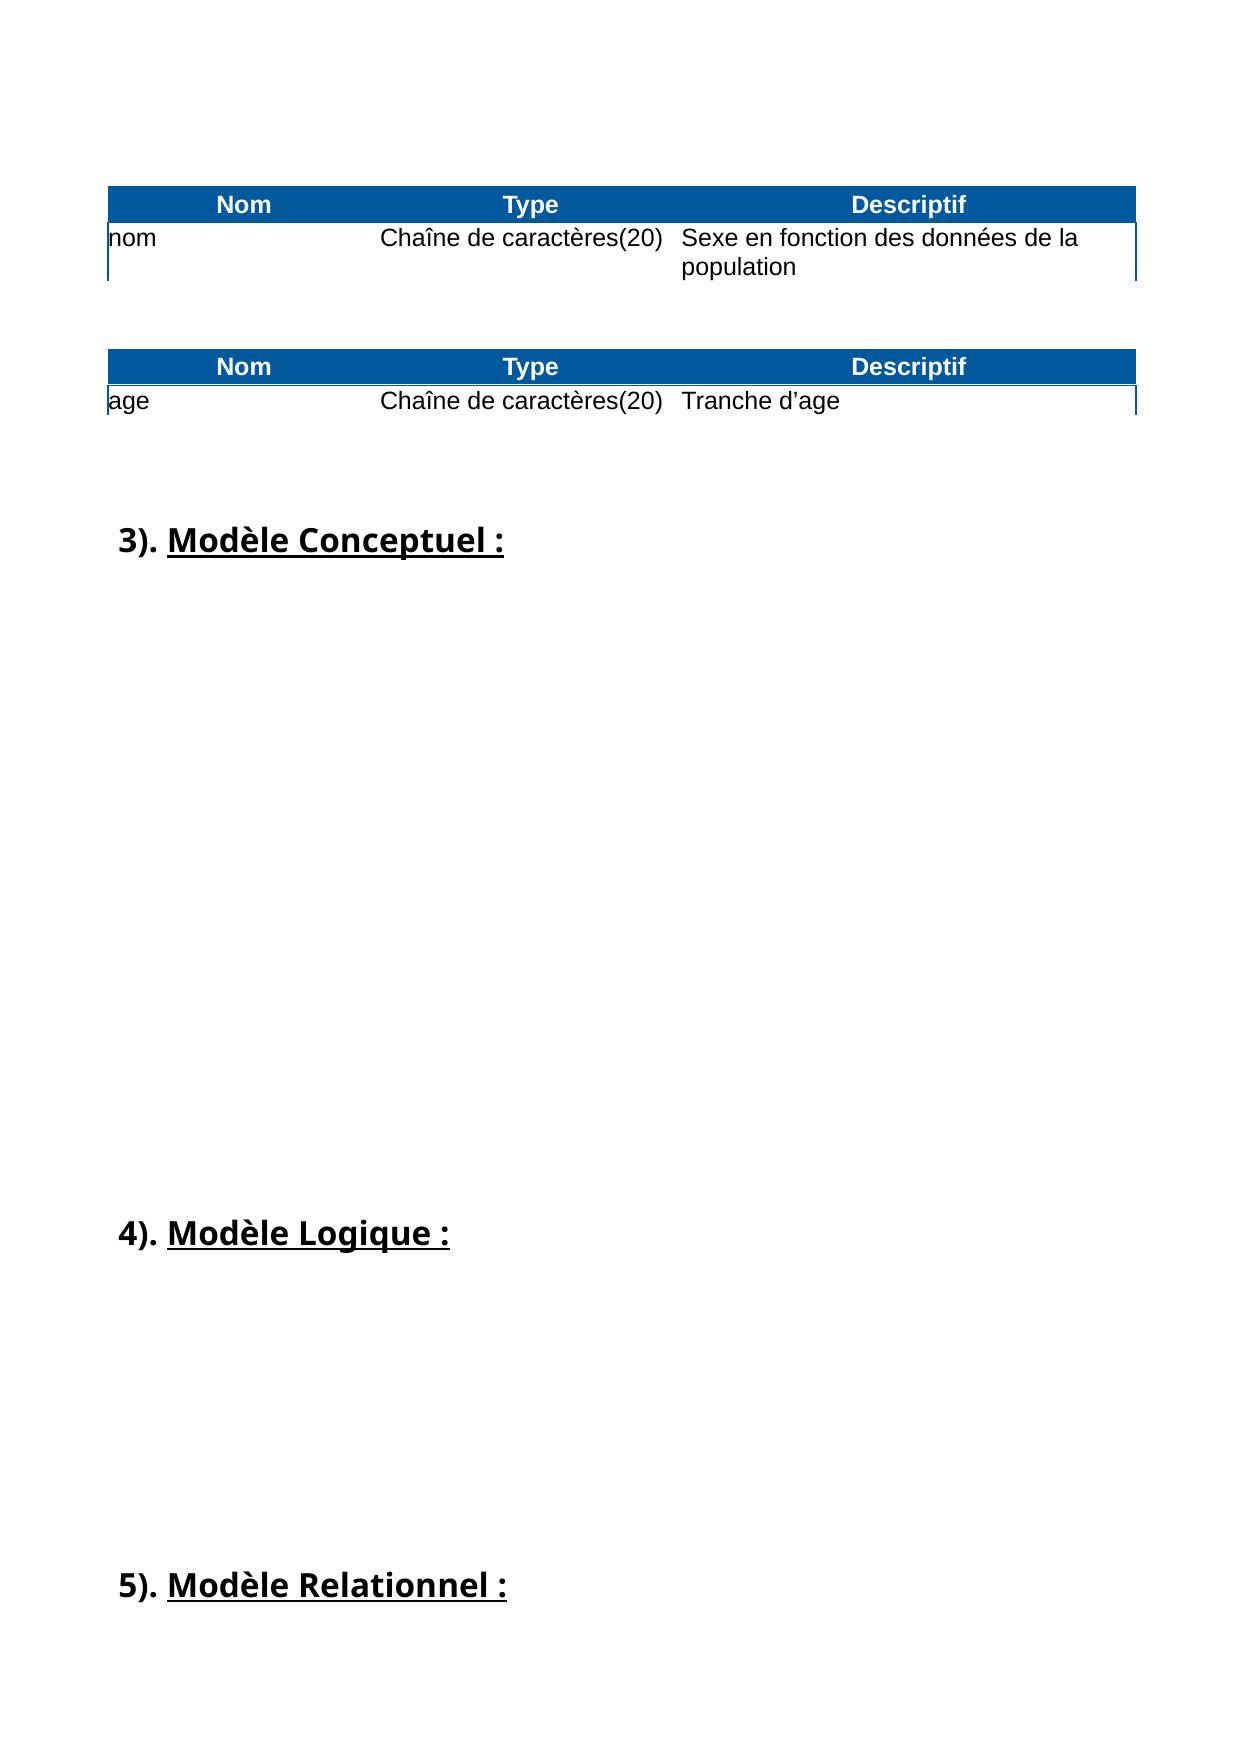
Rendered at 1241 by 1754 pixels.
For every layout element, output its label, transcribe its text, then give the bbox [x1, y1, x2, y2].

table_header Nom [108, 349, 380, 384]
table_header Descriptif [681, 349, 1136, 384]
text 3). Modèle Conceptuel : [118, 517, 1122, 562]
table_header Descriptif [681, 186, 1136, 222]
table_header Type [380, 186, 681, 222]
table_header Type [380, 349, 681, 384]
table_header Nom [108, 186, 380, 222]
table_cell Chaîne de caractères(20) [380, 386, 681, 415]
table_cell Chaîne de caractères(20) [380, 223, 681, 281]
table_cell Sexe en fonction des données de la population [681, 223, 1135, 281]
table_cell Tranche d’age [681, 386, 1135, 415]
text 5). Modèle Relationnel : [118, 1562, 1122, 1607]
table_cell nom [109, 223, 380, 281]
text 4). Modèle Logique : [118, 1209, 1122, 1255]
table_cell age [109, 386, 380, 415]
